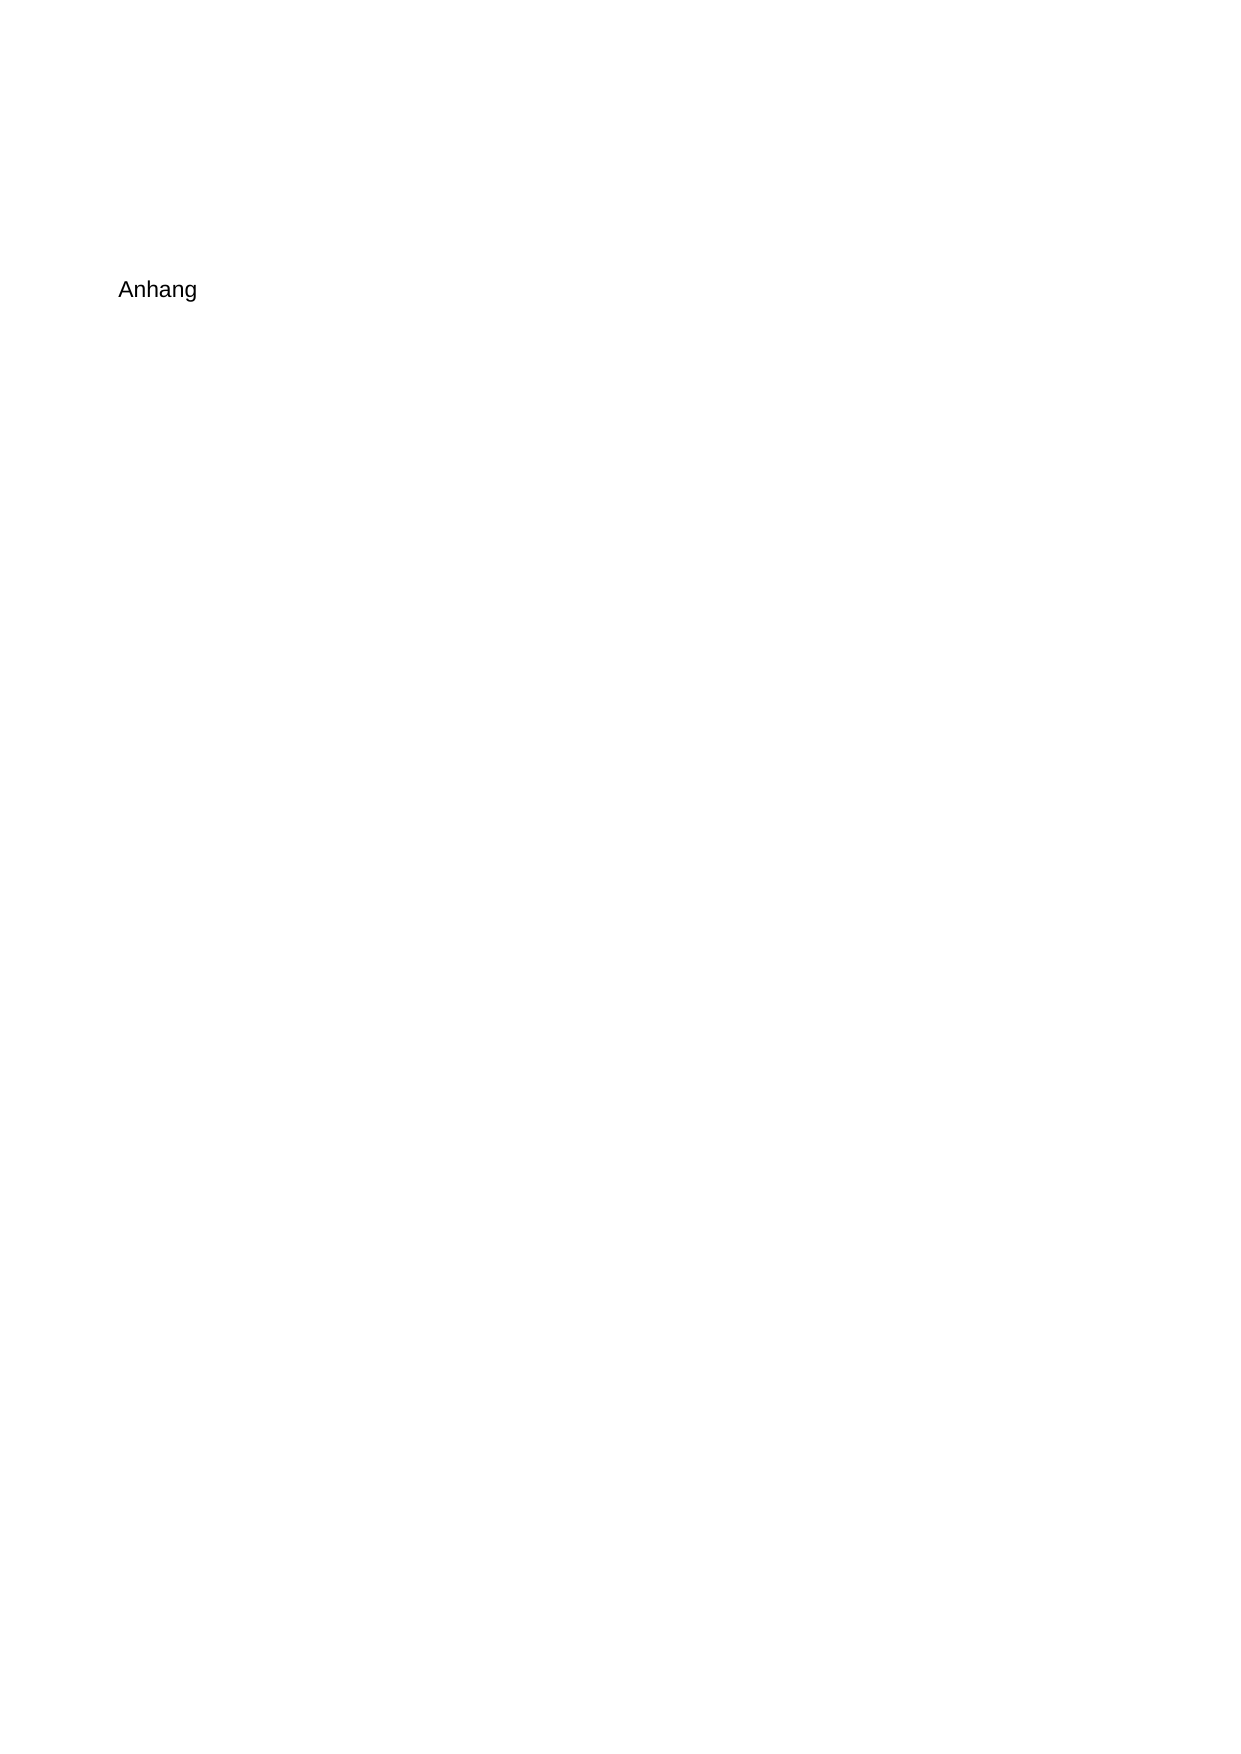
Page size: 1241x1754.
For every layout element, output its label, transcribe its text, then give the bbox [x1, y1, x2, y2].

text Anhang [118, 276, 1122, 302]
